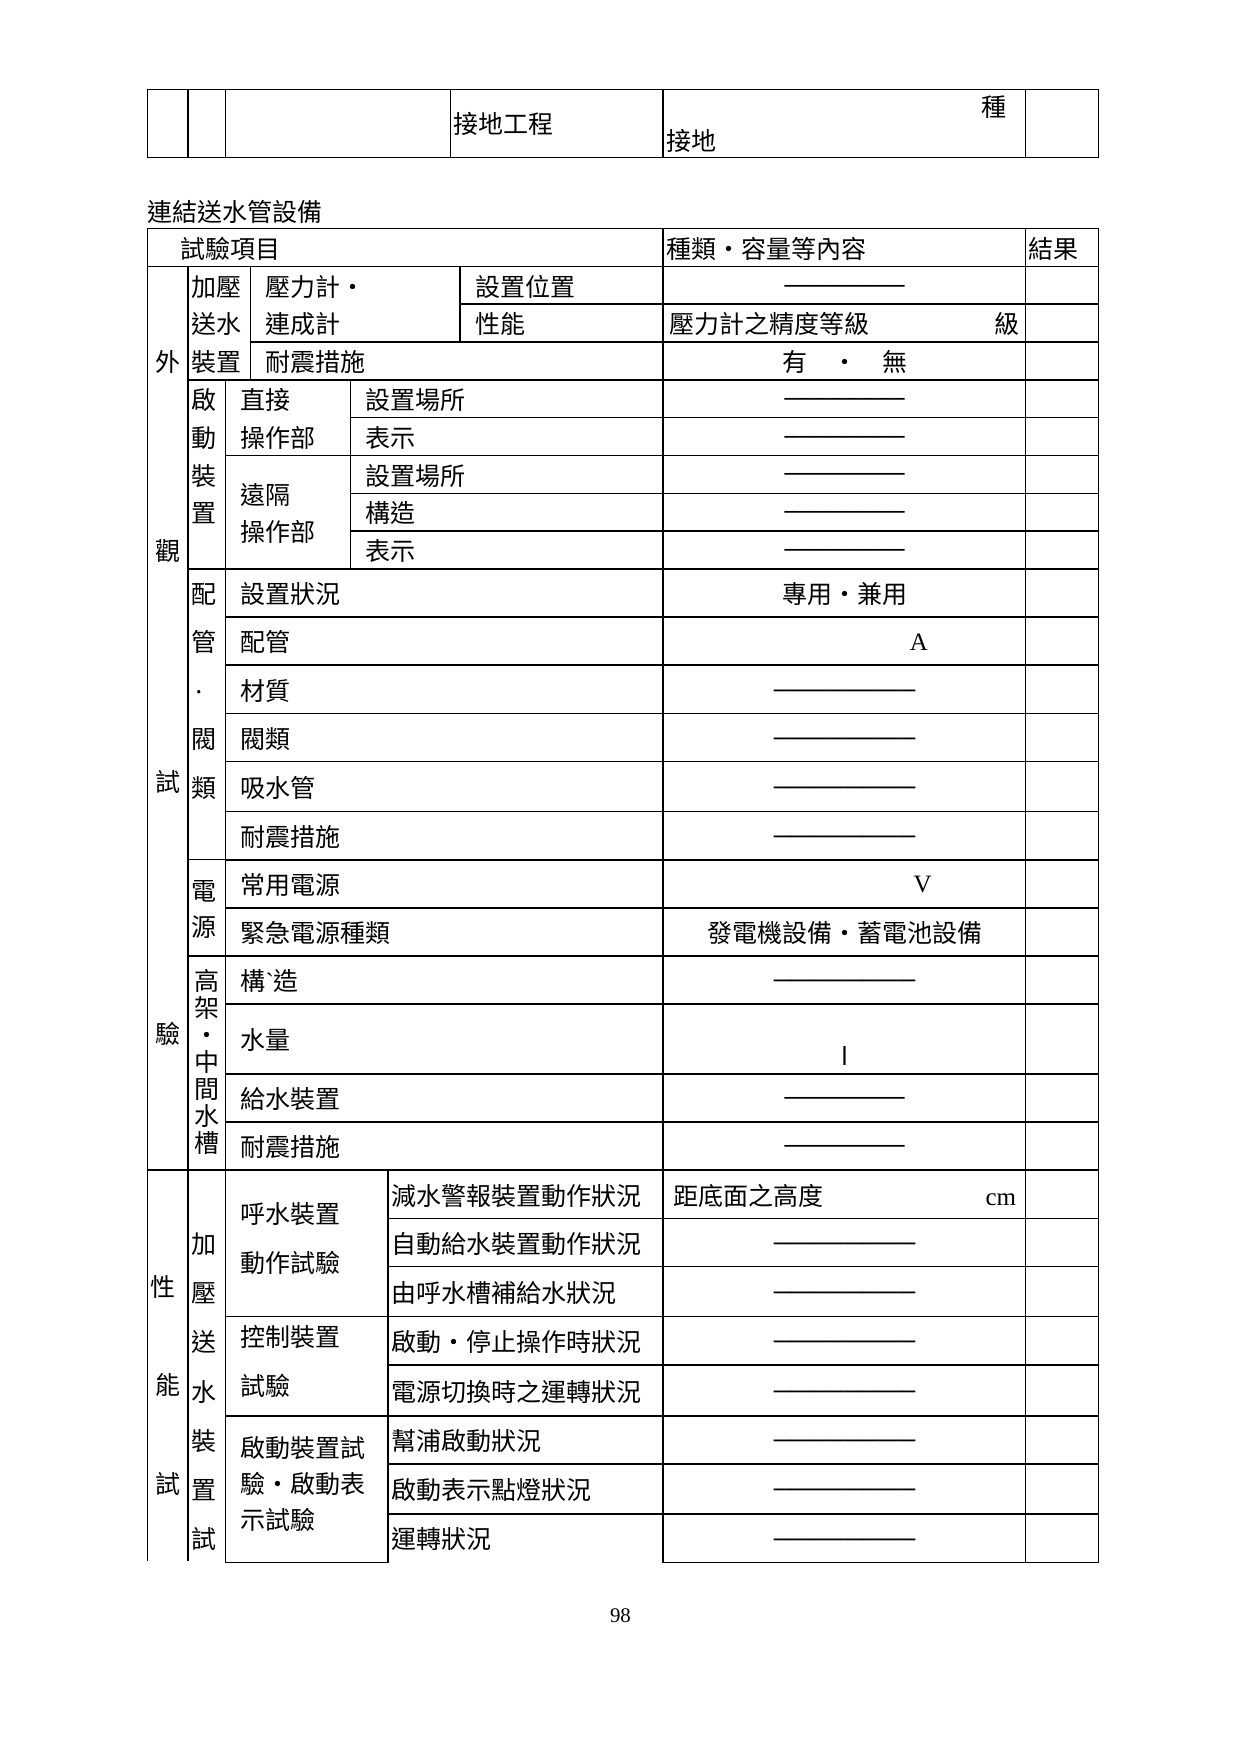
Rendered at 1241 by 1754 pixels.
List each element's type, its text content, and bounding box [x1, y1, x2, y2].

table_cell ──────── [664, 1366, 1025, 1415]
table_cell 試 [148, 761, 187, 811]
table_cell ──────── [664, 1515, 1025, 1561]
table_cell 專用‧兼用 [664, 570, 1025, 616]
table_cell [226, 90, 450, 157]
table_cell [1026, 343, 1098, 379]
table_cell 閥類 [226, 714, 662, 761]
table_cell 壓 [189, 1266, 225, 1316]
table_cell V [664, 861, 1025, 907]
table_cell [148, 1171, 187, 1217]
table_cell [1026, 570, 1098, 616]
table_cell ──────── [664, 532, 1025, 568]
table_cell [189, 1171, 225, 1217]
table_cell 由呼水槽補給水狀況 [389, 1267, 662, 1316]
table_cell 緊急電源種類 [226, 909, 662, 955]
table_cell 加壓 [189, 267, 250, 303]
table_header 試驗項目 [148, 229, 662, 266]
table_cell ──────── [664, 267, 1025, 303]
table_cell 設置場所 [351, 381, 662, 417]
table_cell 裝置 [189, 341, 250, 379]
table_cell 控制裝置 試驗 [226, 1317, 387, 1415]
table_cell 壓力計‧ 連成計 [251, 267, 459, 341]
table_cell [148, 713, 187, 761]
table_cell [1026, 1267, 1098, 1316]
table_cell 電 源 [189, 860, 225, 955]
table_cell 遠隔 操作部 [226, 456, 350, 568]
table_cell 試 [189, 1513, 225, 1561]
table_cell 類 [189, 761, 225, 811]
table_cell [1026, 1417, 1098, 1463]
table_cell 動 [189, 417, 225, 454]
table_cell 裝 [189, 455, 225, 492]
table_cell [1026, 305, 1098, 341]
table_cell [1026, 1465, 1098, 1513]
table_cell ──────── [664, 1123, 1025, 1169]
table_cell l [664, 1005, 1025, 1073]
table_cell [1026, 1123, 1098, 1169]
table_cell [189, 811, 225, 859]
table_cell 減水警報裝置動作狀況 [389, 1171, 662, 1217]
table_cell ──────── [664, 762, 1025, 811]
table_cell ──────── [664, 1267, 1025, 1316]
table_cell 耐震措施 [226, 1123, 662, 1169]
table_cell 耐震措施 [251, 343, 662, 379]
table_cell [148, 664, 187, 712]
table_cell ──────── [664, 1219, 1025, 1266]
table_cell [148, 616, 187, 664]
table_cell 接地工程 [451, 90, 662, 157]
table_cell 給水裝置 [226, 1075, 662, 1121]
table_cell [189, 90, 225, 157]
table_cell [1026, 618, 1098, 664]
table_cell 啟動裝置試驗‧啟動表示試驗 [226, 1417, 387, 1561]
table_cell 耐震措施 [226, 812, 662, 859]
table_cell ‧ [189, 664, 225, 712]
table_cell [148, 379, 187, 417]
table_cell 壓力計之精度等級 級 [664, 305, 1025, 341]
table_cell [1026, 1317, 1098, 1364]
table_cell 啟動表示點燈狀況 [389, 1465, 662, 1513]
table_cell 幫浦啟動狀況 [389, 1417, 662, 1463]
table_cell 水量 [226, 1005, 662, 1073]
table_cell ──────── [664, 1417, 1025, 1463]
table_cell 送 [189, 1316, 225, 1364]
table_cell [148, 417, 187, 454]
table_cell [1026, 381, 1098, 417]
table_cell 觀 [148, 530, 187, 568]
table_cell [1026, 1005, 1098, 1073]
table_cell ──────── [664, 666, 1025, 712]
table_cell [148, 859, 187, 907]
table_cell ──────── [664, 957, 1025, 1003]
table_cell [1026, 1075, 1098, 1121]
table_cell 置 [189, 493, 225, 530]
table_cell [1026, 1219, 1098, 1266]
table_cell 加 [189, 1218, 225, 1266]
table_cell 驗 [148, 1003, 187, 1073]
table_cell 性能 [461, 305, 662, 341]
table_cell 閥 [189, 713, 225, 761]
table_cell [148, 907, 187, 955]
table_cell [1026, 456, 1098, 492]
table_cell [148, 455, 187, 492]
table_cell 能 [148, 1364, 187, 1415]
table_cell ──────── [664, 494, 1025, 530]
table_cell [1026, 90, 1098, 157]
table_cell 置 [189, 1463, 225, 1513]
table_cell 呼水裝置 動作試驗 [226, 1171, 387, 1316]
table_cell 常用電源 [226, 861, 662, 907]
table_cell ──────── [664, 1075, 1025, 1121]
table_cell [148, 267, 187, 303]
table_cell 送水 [189, 303, 250, 341]
table_cell ──────── [664, 456, 1025, 492]
table_cell [1026, 494, 1098, 530]
table_cell 距底面之高度 cm [664, 1171, 1025, 1217]
table_cell ──────── [664, 1317, 1025, 1364]
table_cell 表示 [351, 418, 662, 454]
table_cell [1026, 812, 1098, 859]
table_cell [148, 1218, 187, 1266]
table_cell 有 ‧ 無 [664, 343, 1025, 379]
table_cell [148, 568, 187, 616]
table_cell 直接 [226, 381, 350, 417]
table_cell [1026, 418, 1098, 454]
table_cell [1026, 666, 1098, 712]
table_cell 設置場所 [351, 456, 662, 492]
table_cell [148, 1513, 187, 1561]
table_cell [1026, 714, 1098, 761]
table_cell [1026, 762, 1098, 811]
table_cell ──────── [664, 418, 1025, 454]
table_cell ──────── [664, 812, 1025, 859]
table_cell [189, 530, 225, 568]
table_cell 性 [148, 1266, 187, 1316]
table_cell 構造 [351, 494, 662, 530]
table_cell [148, 493, 187, 530]
table_cell ──────── [664, 381, 1025, 417]
table_cell 管 [189, 616, 225, 664]
table_cell A [664, 618, 1025, 664]
table_cell 裝 [189, 1415, 225, 1463]
table_cell [1026, 1515, 1098, 1561]
table_cell 運轉狀況 [389, 1515, 662, 1561]
table_cell 材質 [226, 666, 662, 712]
table_cell 高架‧中間水槽 [189, 957, 225, 1169]
table_cell [148, 1073, 187, 1121]
table_cell 自動給水裝置動作狀況 [389, 1219, 662, 1266]
table_cell 種接地 [664, 90, 1025, 157]
table_cell ──────── [664, 1465, 1025, 1513]
table_cell [148, 811, 187, 859]
text 連結送水管設備 [148, 192, 1092, 228]
table_header 結果 [1026, 229, 1098, 266]
table_cell 表示 [351, 532, 662, 568]
table_cell ──────── [664, 714, 1025, 761]
table_cell 啟動‧停止操作時狀況 [389, 1317, 662, 1364]
table_cell [148, 303, 187, 341]
table_cell [1026, 957, 1098, 1003]
table_cell 操作部 [226, 417, 350, 454]
table_cell [1026, 532, 1098, 568]
table_cell 設置位置 [461, 267, 662, 303]
table_cell 外 [148, 341, 187, 379]
table_cell 電源切換時之運轉狀況 [389, 1366, 662, 1415]
table_cell 水 [189, 1364, 225, 1415]
table_cell [148, 1316, 187, 1364]
table_cell [1026, 267, 1098, 303]
table_cell [1026, 909, 1098, 955]
table_cell [1026, 861, 1098, 907]
table_cell 配 [189, 570, 225, 616]
table_cell [148, 90, 187, 157]
table_cell 試 [148, 1463, 187, 1513]
table_cell [148, 955, 187, 1003]
table_cell [1026, 1366, 1098, 1415]
table_cell [148, 1415, 187, 1463]
table_cell 啟 [189, 381, 225, 417]
table_cell [1026, 1171, 1098, 1217]
table_cell 構`造 [226, 957, 662, 1003]
table_header 種類‧容量等內容 [664, 229, 1025, 266]
table_cell 設置狀況 [226, 570, 662, 616]
table_cell [148, 1121, 187, 1169]
table_cell 配管 [226, 618, 662, 664]
table_cell 發電機設備‧蓄電池設備 [664, 909, 1025, 955]
table_cell 吸水管 [226, 762, 662, 811]
